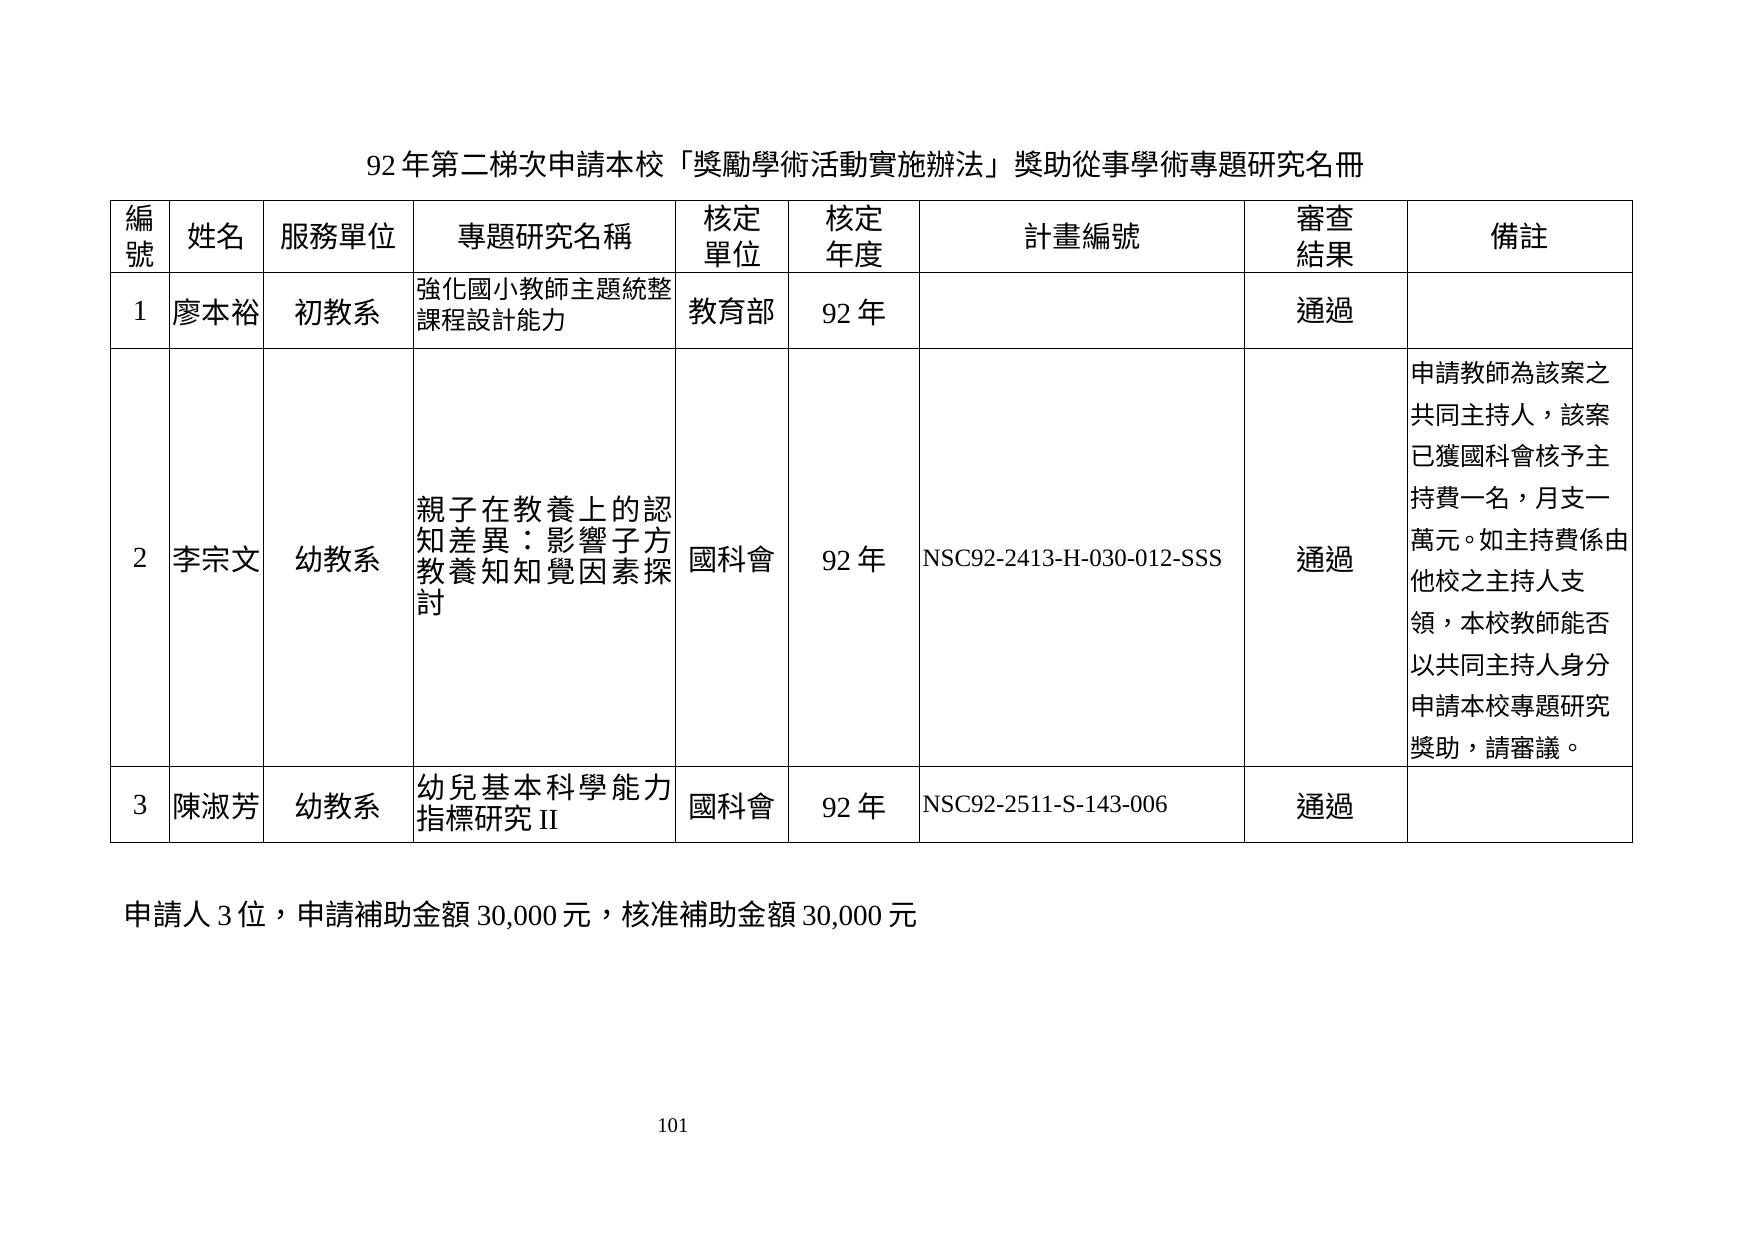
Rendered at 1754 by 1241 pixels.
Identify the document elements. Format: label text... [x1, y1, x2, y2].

table_cell NSC92-2511-S-143-006 [920, 767, 1244, 842]
table_cell 廖本裕 [170, 273, 263, 348]
table_cell 教育部 [676, 273, 788, 348]
table_cell 初教系 [264, 273, 413, 348]
table_cell [1408, 273, 1632, 348]
table_cell 國科會 [676, 349, 788, 766]
table_cell 1 [111, 273, 169, 348]
table_cell 2 [111, 349, 169, 766]
table_cell 申請教師為該案之共同主持人，該案已獲國科會核予主持費一名，月支一萬元。如主持費係由他校之主持人支領，本校教師能否以共同主持人身分申請本校專題研究獎助，請審議。 [1408, 349, 1632, 766]
table_header 姓名 [170, 201, 263, 272]
table_cell 通過 [1245, 767, 1407, 842]
table_cell 國科會 [676, 767, 788, 842]
table_cell 92年 [789, 767, 919, 842]
table_header 核定 年度 [789, 201, 919, 272]
table_cell 李宗文 [170, 349, 263, 766]
text 92年第二梯次申請本校「獎勵學術活動實施辦法」獎助從事學術專題研究名冊 [94, 125, 1636, 200]
table_cell [1408, 767, 1632, 842]
table_header 備註 [1408, 201, 1632, 272]
table_header 核定 單位 [676, 201, 788, 272]
table_header 編號 [111, 201, 169, 272]
table_cell 92年 [789, 273, 919, 348]
table_cell 親子在教養上的認知差異：影響子方教養知知覺因素探討 [414, 349, 675, 766]
table_cell 3 [111, 767, 169, 842]
text 申請人3位，申請補助金額30,000元，核准補助金額30,000元 [94, 889, 1636, 934]
table_header 服務單位 [264, 201, 413, 272]
table_cell 幼兒基本科學能力指標研究II [414, 767, 675, 842]
table_cell 幼教系 [264, 767, 413, 842]
table_cell 通過 [1245, 349, 1407, 766]
table_cell NSC92-2413-H-030-012-SSS [920, 349, 1244, 766]
table_cell 強化國小教師主題統整課程設計能力 [414, 273, 675, 348]
table_header 專題研究名稱 [414, 201, 675, 272]
table_cell 陳淑芳 [170, 767, 263, 842]
table_header 計畫編號 [920, 201, 1244, 272]
table_header 審查 結果 [1245, 201, 1407, 272]
table_cell 92年 [789, 349, 919, 766]
table_cell [920, 273, 1244, 348]
table_cell 幼教系 [264, 349, 413, 766]
table_cell 通過 [1245, 273, 1407, 348]
